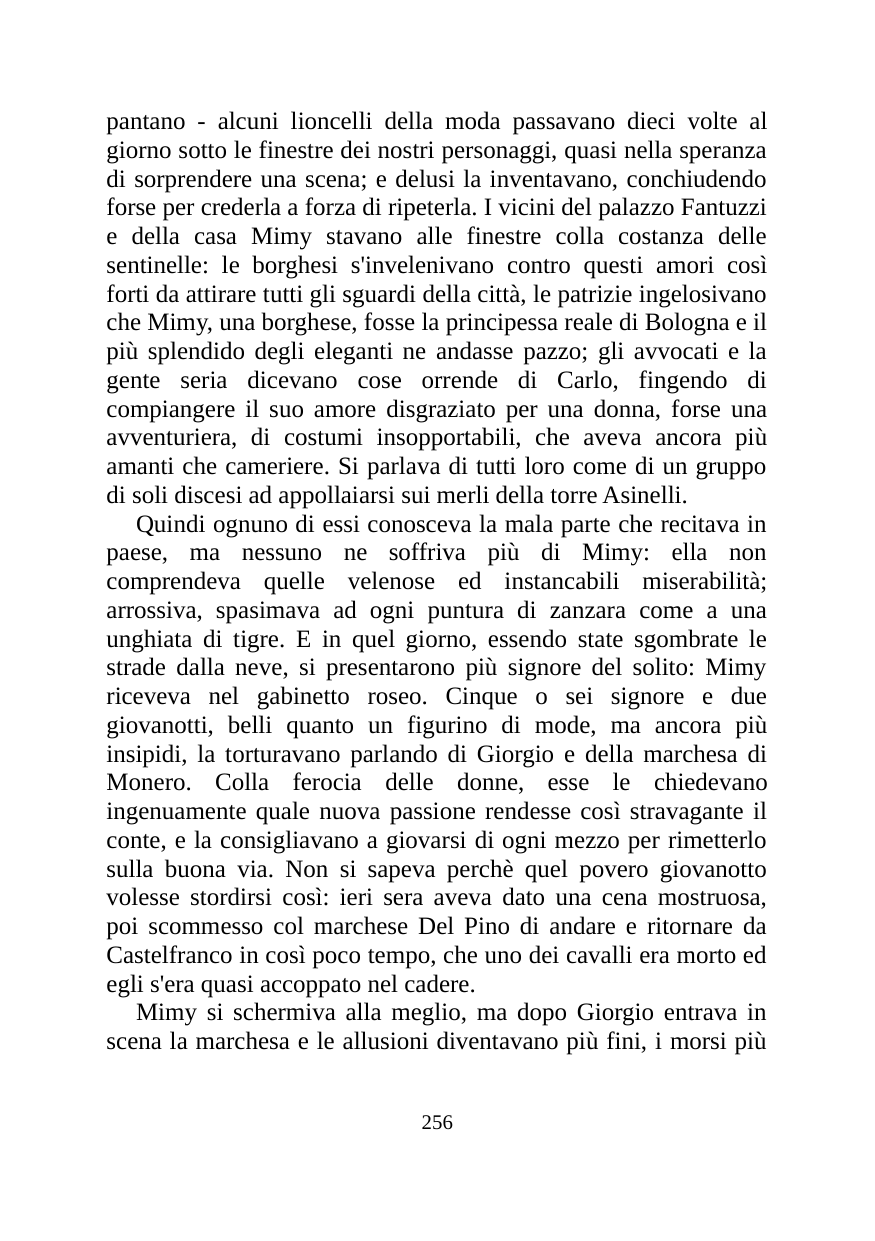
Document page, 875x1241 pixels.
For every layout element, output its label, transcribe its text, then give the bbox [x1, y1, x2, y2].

text Quindi ognuno di essi conosceva la mala parte che recitava in paese, ma nessuno ne soffriva più di Mimy: ella non comprendeva quelle velenose ed instancabili miserabilità; arrossiva, spasimava ad ogni puntura di zanzara come a una unghiata di tigre. E in quel giorno, essendo state sgombrate le strade dalla neve, si presentarono più signore del solito: Mimy riceveva nel gabinetto roseo. Cinque o sei signore e due giovanotti, belli quanto un figurino di mode, ma ancora più insipidi, la torturavano parlando di Giorgio e della marchesa di Monero. Colla ferocia delle donne, esse le chiedevano ingenuamente quale nuova passione rendesse così stravagante il conte, e la consigliavano a giovarsi di ogni mezzo per rimetterlo sulla buona via. Non si sapeva perchè quel povero giovanotto volesse stordirsi così: ieri sera aveva dato una cena mostruosa, poi scommesso col marchese Del Pino di andare e ritornare da Castelfranco in così poco tempo, che uno dei cavalli era morto ed egli s'era quasi accoppato nel cadere. [106, 509, 768, 997]
text Mimy si schermiva alla meglio, ma dopo Giorgio entrava in scena la marchesa e le allusioni diventavano più fini, i morsi più [106, 997, 768, 1055]
text pantano - alcuni lioncelli della moda passavano dieci volte al giorno sotto le finestre dei nostri personaggi, quasi nella speranza di sorprendere una scena; e delusi la inventavano, conchiudendo forse per crederla a forza di ripeterla. I vicini del palazzo Fantuzzi e della casa Mimy stavano alle finestre colla costanza delle sentinelle: le borghesi s'invelenivano contro questi amori così forti da attirare tutti gli sguardi della città, le patrizie ingelosivano che Mimy, una borghese, fosse la principessa reale di Bologna e il più splendido degli eleganti ne andasse pazzo; gli avvocati e la gente seria dicevano cose orrende di Carlo, fingendo di compiangere il suo amore disgraziato per una donna, forse una avventuriera, di costumi insopportabili, che aveva ancora più amanti che cameriere. Si parlava di tutti loro come di un gruppo di soli discesi ad appollaiarsi sui merli della torre Asinelli. [106, 106, 768, 509]
